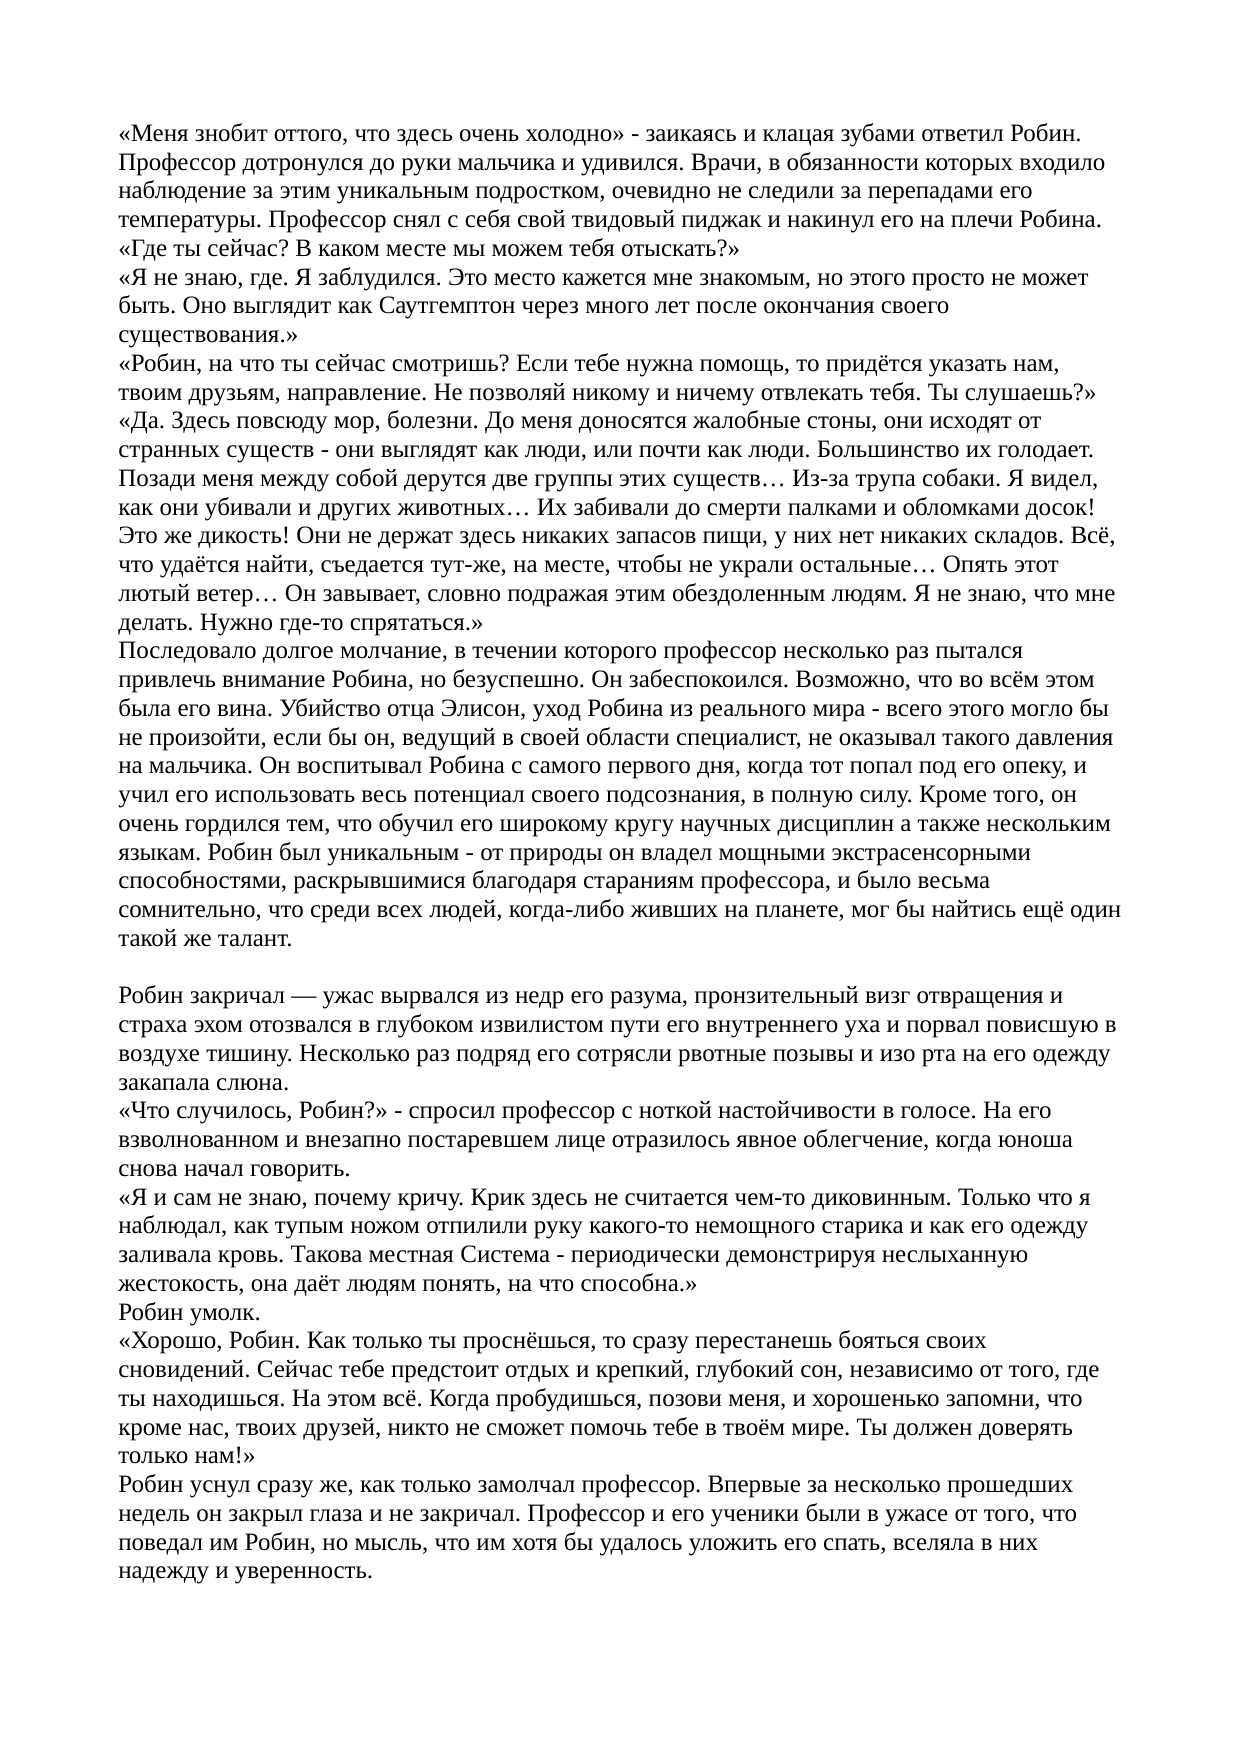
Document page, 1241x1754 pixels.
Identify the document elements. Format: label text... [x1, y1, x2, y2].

text Робин умолк. [118, 1297, 1122, 1326]
text «Хорошо, Робин. Как только ты проснёшься, то сразу перестанешь бояться своих сновидений. Сейчас тебе предстоит отдых и крепкий, глубокий сон, независимо от того, где ты находишься. На этом всё. Когда пробудишься, позови меня, и хорошенько запомни, что кроме нас, твоих друзей, никто не сможет помочь тебе в твоём мире. Ты должен доверять только нам!» [118, 1326, 1122, 1469]
text «Я и сам не знаю, почему кричу. Крик здесь не считается чем-то диковинным. Только что я наблюдал, как тупым ножом отпилили руку какого-то немощного старика и как его одежду заливала кровь. Такова местная Система - периодически демонстрируя неслыханную жестокость, она даёт людям понять, на что способна.» [118, 1182, 1122, 1297]
text «Меня знобит оттого, что здесь очень холодно» - заикаясь и клацая зубами ответил Робин. Профессор дотронулся до руки мальчика и удивился. Врачи, в обязанности которых входило наблюдение за этим уникальным подростком, очевидно не следили за перепадами его температуры. Профессор снял с себя свой твидовый пиджак и накинул его на плечи Робина. [118, 118, 1122, 233]
text «Я не знаю, где. Я заблудился. Это место кажется мне знакомым, но этого просто не может быть. Оно выглядит как Саутгемптон через много лет после окончания своего существования.» [118, 262, 1122, 348]
text «Робин, на что ты сейчас смотришь? Если тебе нужна помощь, то придётся указать нам, твоим друзьям, направление. Не позволяй никому и ничему отвлекать тебя. Ты слушаешь?» [118, 348, 1122, 406]
text «Да. Здесь повсюду мор, болезни. До меня доносятся жалобные стоны, они исходят от странных существ - они выглядят как люди, или почти как люди. Большинство их голодает. Позади меня между собой дерутся две группы этих существ… Из-за трупа собаки. Я видел, как они убивали и других животных… Их забивали до смерти палками и обломками досок! Это же дикость! Они не держат здесь никаких запасов пищи, у них нет никаких складов. Всё, что удаётся найти, съедается тут-же, на месте, чтобы не украли остальные… Опять этот лютый ветер… Он завывает, словно подражая этим обездоленным людям. Я не знаю, что мне делать. Нужно где-то спрятаться.» [118, 406, 1122, 636]
text «Где ты сейчас? В каком месте мы можем тебя отыскать?» [118, 233, 1122, 262]
text Робин уснул сразу же, как только замолчал профессор. Впервые за несколько прошедших недель он закрыл глаза и не закричал. Профессор и его ученики были в ужасе от того, что поведал им Робин, но мысль, что им хотя бы удалось уложить его спать, вселяла в них надежду и уверенность. [118, 1469, 1122, 1584]
text Робин закричал — ужас вырвался из недр его разума, пронзительный визг отвращения и страха эхом отозвался в глубоком извилистом пути его внутреннего уха и порвал повисшую в воздухе тишину. Несколько раз подряд его сотрясли рвотные позывы и изо рта на его одежду закапала слюна. [118, 981, 1122, 1096]
text Последовало долгое молчание, в течении которого профессор несколько раз пытался привлечь внимание Робина, но безуспешно. Он забеспокоился. Возможно, что во всём этом была его вина. Убийство отца Элисон, уход Робина из реального мира - всего этого могло бы не произойти, если бы он, ведущий в своей области специалист, не оказывал такого давления на мальчика. Он воспитывал Робина с самого первого дня, когда тот попал под его опеку, и учил его использовать весь потенциал своего подсознания, в полную силу. Кроме того, он очень гордился тем, что обучил его широкому кругу научных дисциплин а также нескольким языкам. Робин был уникальным - от природы он владел мощными экстрасенсорными способностями, раскрывшимися благодаря стараниям профессора, и было весьма сомнительно, что среди всех людей, когда-либо живших на планете, мог бы найтись ещё один такой же талант. [118, 636, 1122, 952]
text «Что случилось, Робин?» - спросил профессор с ноткой настойчивости в голосе. На его взволнованном и внезапно постаревшем лице отразилось явное облегчение, когда юноша снова начал говорить. [118, 1096, 1122, 1182]
